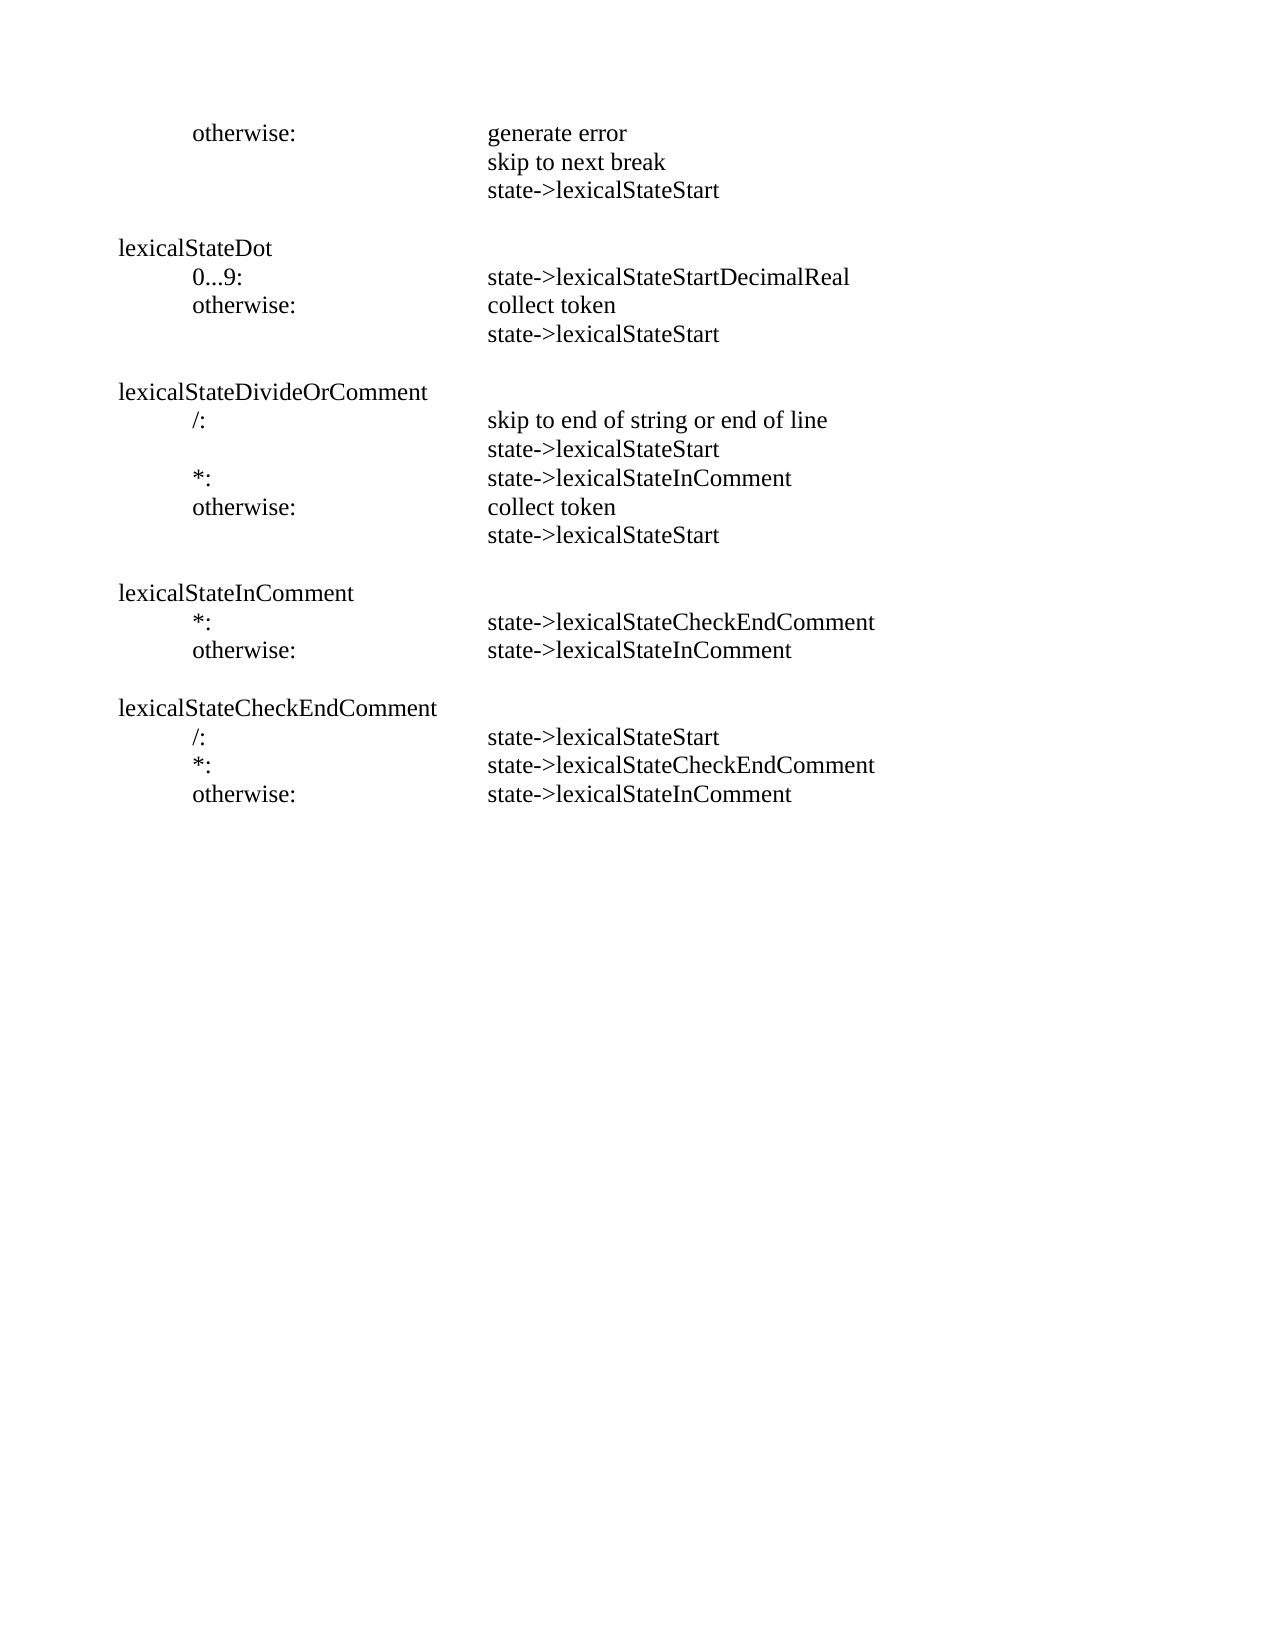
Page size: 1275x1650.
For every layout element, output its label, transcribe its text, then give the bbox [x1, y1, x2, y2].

text otherwise: state->lexicalStateInComment [118, 636, 1157, 664]
text /: skip to end of string or end of line [118, 406, 1157, 434]
text lexicalStateCheckEndComment [118, 693, 1157, 722]
text state->lexicalStateStart [118, 521, 1157, 549]
text *: state->lexicalStateCheckEndComment [118, 607, 1157, 636]
text state->lexicalStateStart [118, 434, 1157, 463]
text otherwise: collect token [118, 291, 1157, 319]
text /: state->lexicalStateStart [118, 722, 1157, 751]
text 0...9: state->lexicalStateStartDecimalReal [118, 262, 1157, 291]
text state->lexicalStateStart [118, 319, 1157, 348]
text *: state->lexicalStateInComment [118, 463, 1157, 492]
text lexicalStateDivideOrComment [118, 377, 1157, 406]
text otherwise: collect token [118, 492, 1157, 521]
text *: state->lexicalStateCheckEndComment [118, 751, 1157, 779]
text otherwise: generate error [118, 118, 1157, 147]
text lexicalStateDot [118, 233, 1157, 262]
text state->lexicalStateStart [118, 176, 1157, 204]
text skip to next break [118, 147, 1157, 176]
text lexicalStateInComment [118, 578, 1157, 607]
text otherwise: state->lexicalStateInComment [118, 779, 1157, 808]
